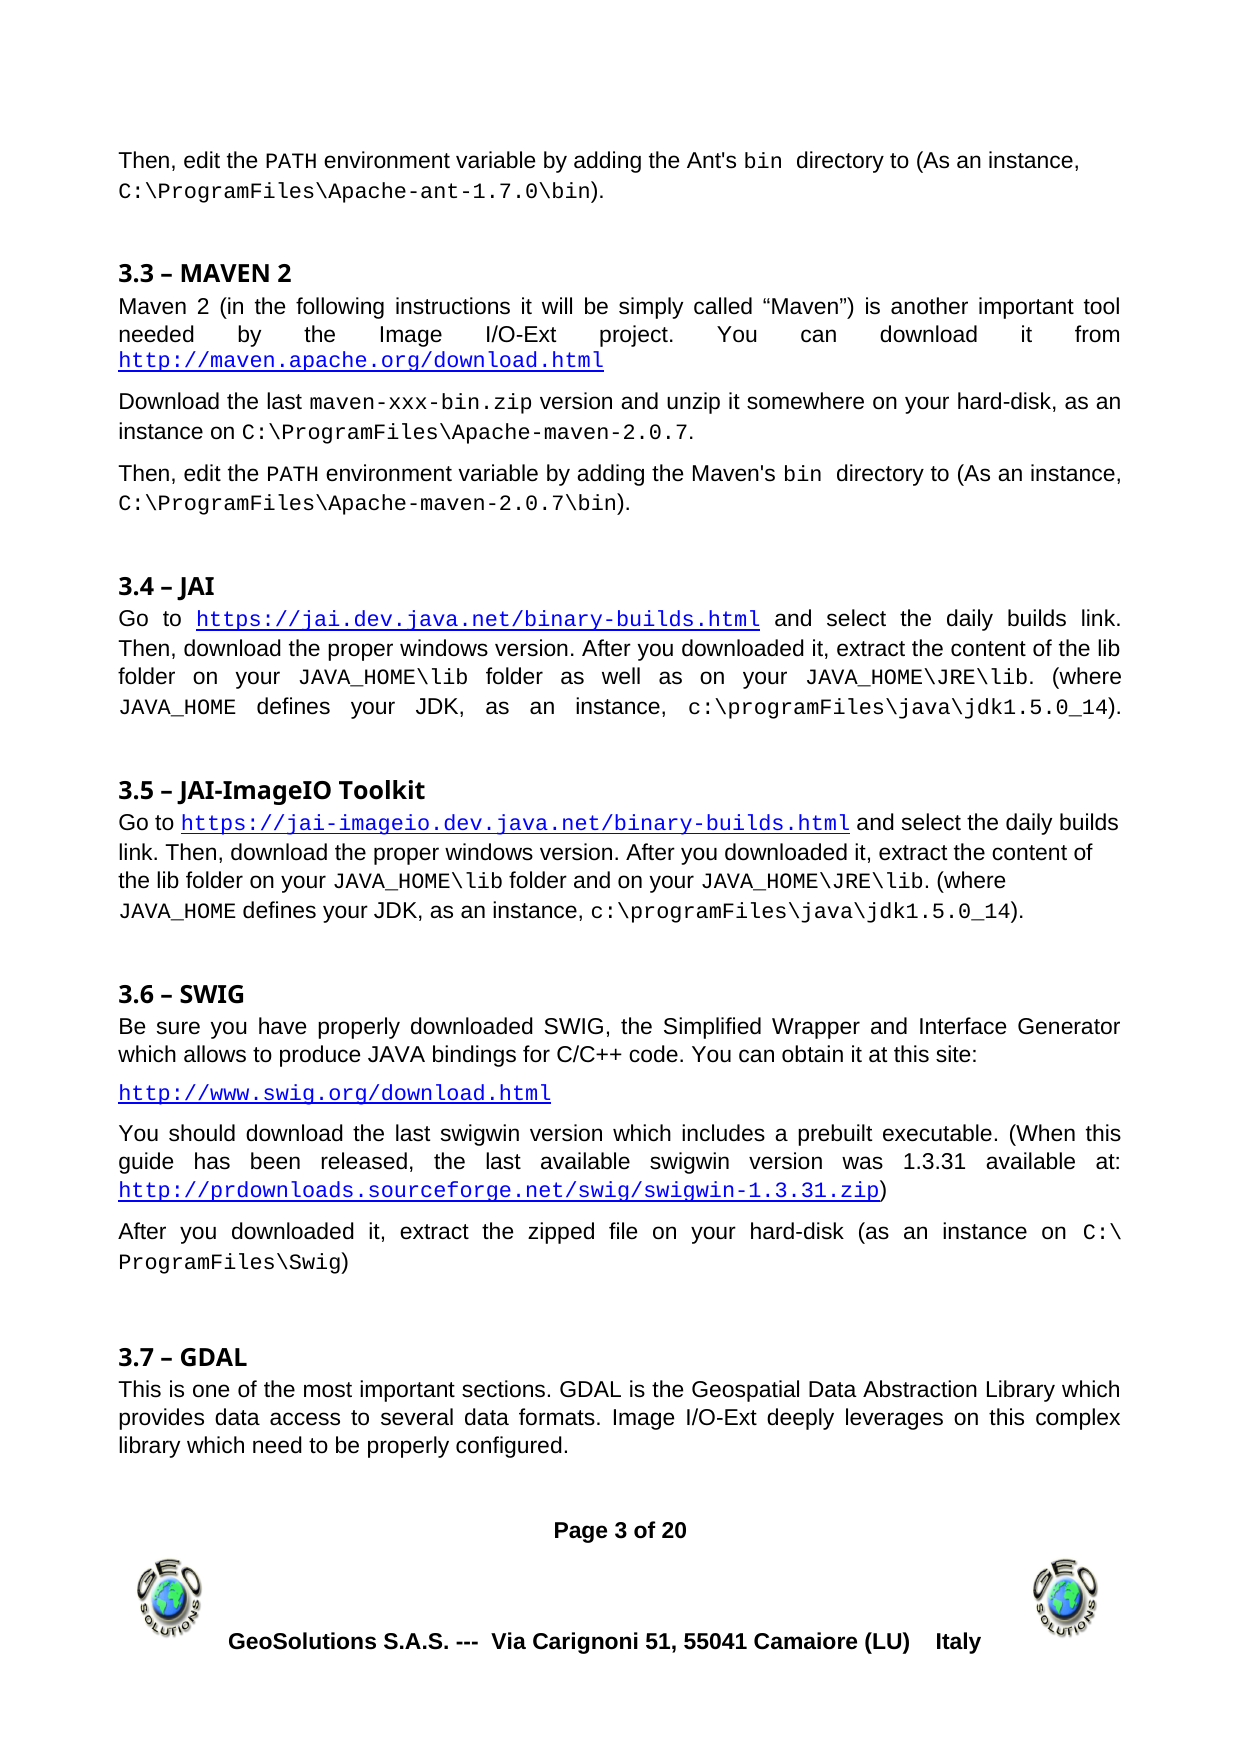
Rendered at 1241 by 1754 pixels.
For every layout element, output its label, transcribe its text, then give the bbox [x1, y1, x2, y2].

text Go to https://jai-imageio.dev.java.net/binary-builds.html and select the daily builds link. Then, download the proper windows version. After you downloaded it, extract the content of the lib folder on your JAVA_HOME\lib folder and on your JAVA_HOME\JRE\lib. (where JAVA_HOME defines your JDK, as an instance, c:\programFiles\java\jdk1.5.0_14). [118, 810, 1122, 953]
text http://www.swig.org/download.html [118, 1082, 1122, 1107]
text Then, edit the PATH environment variable by adding the Maven's bin directory to (As an instance, C:\ProgramFiles\Apache-maven-2.0.7\bin). [118, 460, 1122, 545]
text Be sure you have properly downloaded SWIG, the Simplified Wrapper and Interface Generator which allows to produce JAVA bindings for C/C++ code. You can obtain it at this site: [118, 1014, 1122, 1068]
text Maven 2 (in the following instructions it will be simply called “Maven”) is another important tool needed by the Image I/O-Ext project. You can download it from http://maven.apache.org/download.html [118, 293, 1122, 374]
subtitle 3.4 – JAI [118, 569, 1122, 603]
picture [134, 1552, 205, 1641]
subtitle 3.7 – GDAL [118, 1339, 1122, 1373]
subtitle 3.5 – JAI-ImageIO Toolkit [118, 773, 1122, 807]
text Then, edit the PATH environment variable by adding the Ant's bin directory to (As an instance, C:\ProgramFiles\Apache-ant-1.7.0\bin). [118, 148, 1122, 233]
text Download the last maven-xxx-bin.zip version and unzip it somewhere on your hard-disk, as an instance on C:\ProgramFiles\Apache-maven-2.0.7. [118, 389, 1122, 446]
text This is one of the most important sections. GDAL is the Geospatial Data Abstraction Library which provides data access to several data formats. Image I/O-Ext deeply leverages on this complex library which need to be properly configured. [118, 1377, 1122, 1459]
subtitle 3.3 – MAVEN 2 [118, 256, 1122, 290]
text After you downloaded it, extract the zipped file on your hard-disk (as an instance on C:\ProgramFiles\Swig) [118, 1219, 1122, 1276]
picture [1030, 1552, 1101, 1641]
text Go to https://jai.dev.java.net/binary-builds.html and select the daily builds link. Then, download the proper windows version. After you downloaded it, extract the content of the lib folder on your JAVA_HOME\lib folder as well as on your JAVA_HOME\JRE\lib. (where JAVA_HOME defines your JDK, as an instance, c:\programFiles\java\jdk1.5.0_14). [118, 606, 1122, 749]
subtitle 3.6 – SWIG [118, 976, 1122, 1011]
text You should download the last swigwin version which includes a prebuilt executable. (When this guide has been released, the last available swigwin version was 1.3.31 available at: http://prdownloads.sourceforge.net/swig/swigwin-1.3.31.zip) [118, 1121, 1122, 1204]
